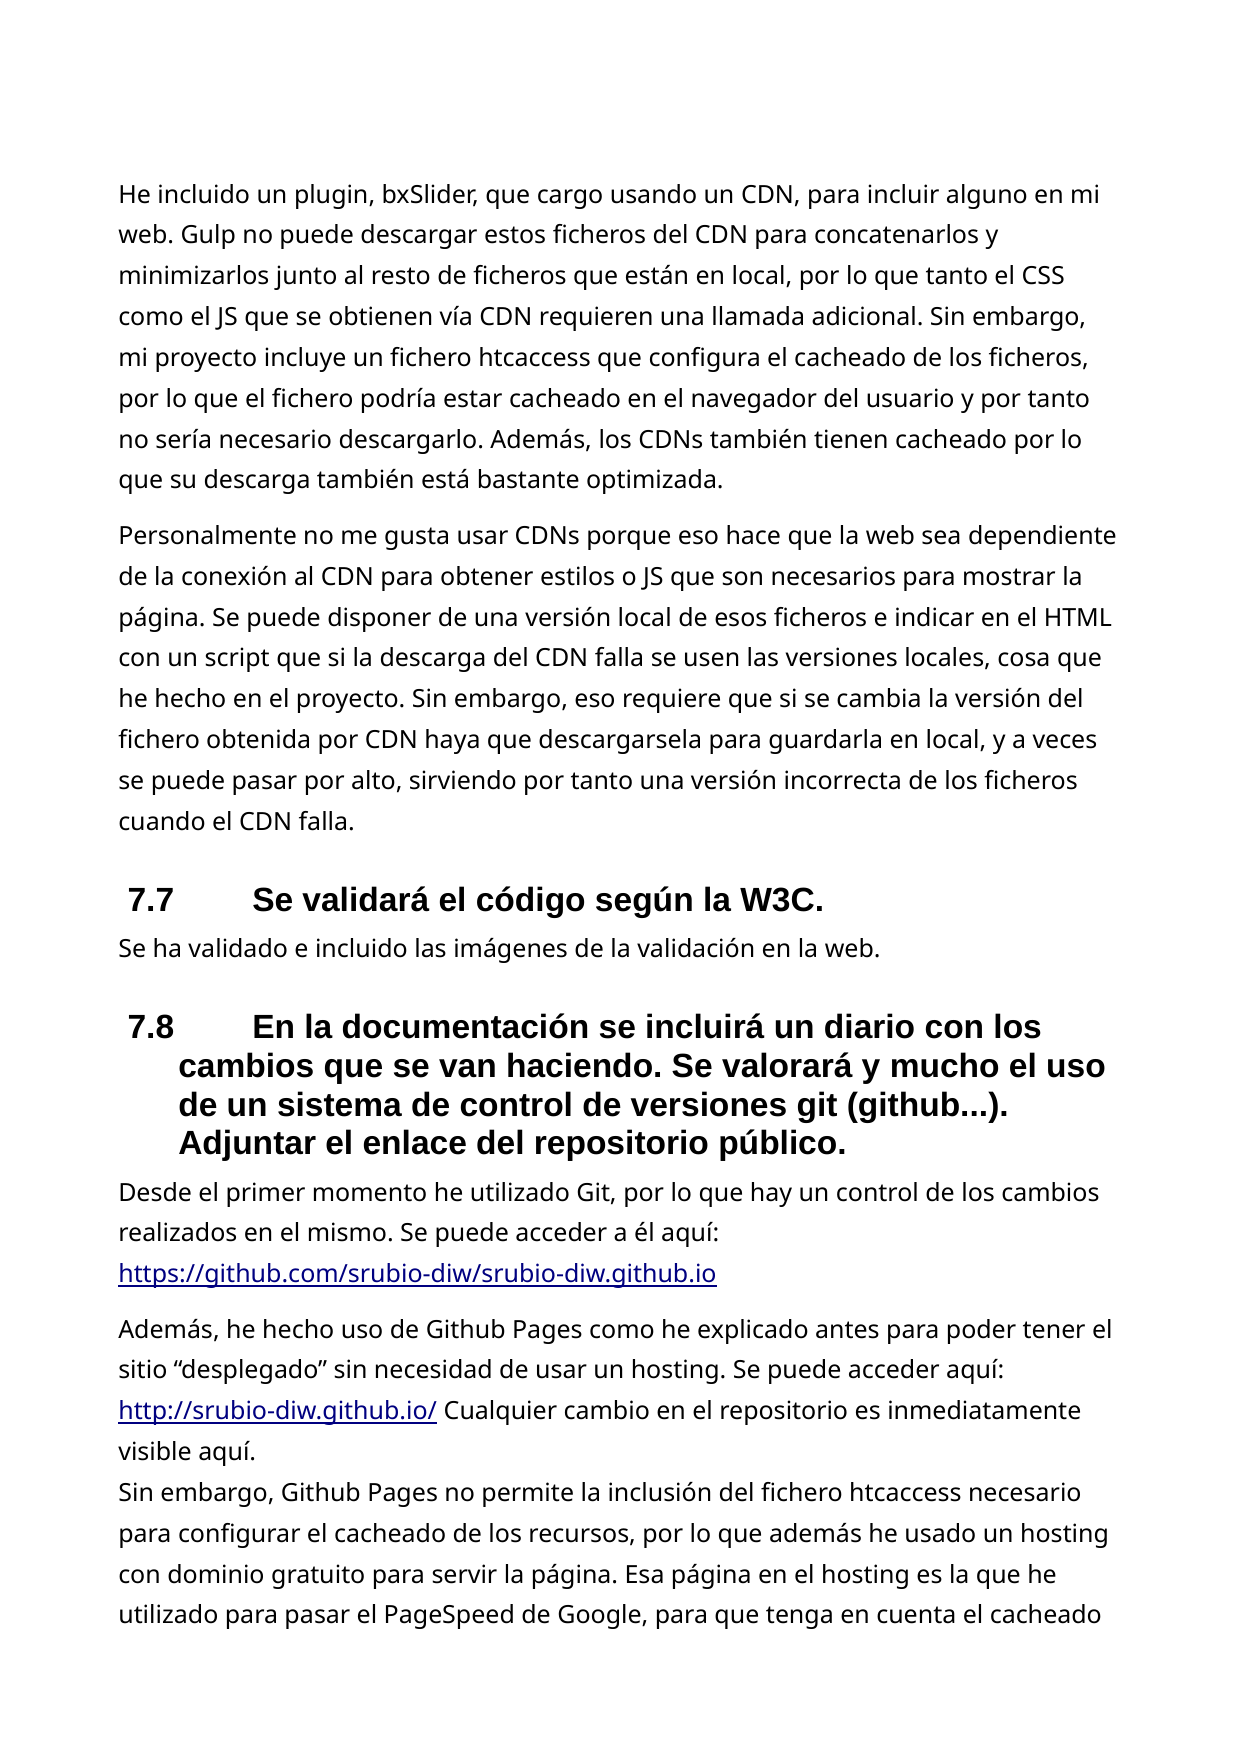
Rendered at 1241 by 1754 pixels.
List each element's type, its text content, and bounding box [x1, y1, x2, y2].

text Desde el primer momento he utilizado Git, por lo que hay un control de los cambios realizados en el mismo. Se puede acceder a él aquí: https://github.com/srubio-diw/srubio-diw.github.io [118, 1174, 1122, 1290]
subtitle En la documentación se incluirá un diario con los cambios que se van haciendo. Se valorará y mucho el uso de un sistema de control de versiones git (github...). Adjuntar el enlace del repositorio público. [118, 1007, 1122, 1162]
text Además, he hecho uso de Github Pages como he explicado antes para poder tener el sitio “desplegado” sin necesidad de usar un hosting. Se puede acceder aquí: http://srubio-diw.github.io/ Cualquier cambio en el repositorio es inmediatamente visible aquí. Sin embargo, Github Pages no permite la inclusión del fichero htcaccess necesario para configurar el cacheado de los recursos, por lo que además he usado un hosting con dominio gratuito para servir la página. Esa página en el hosting es la que he utilizado para pasar el PageSpeed de Google, para que tenga en cuenta el cacheado [118, 1311, 1122, 1631]
text Se ha validado e incluido las imágenes de la validación en la web. [118, 931, 1122, 965]
text He incluido un plugin, bxSlider, que cargo usando un CDN, para incluir alguno en mi web. Gulp no puede descargar estos ficheros del CDN para concatenarlos y minimizarlos junto al resto de ficheros que están en local, por lo que tanto el CSS como el JS que se obtienen vía CDN requieren una llamada adicional. Sin embargo, mi proyecto incluye un fichero htcaccess que configura el cacheado de los ficheros, por lo que el fichero podría estar cacheado en el navegador del usuario y por tanto no sería necesario descargarlo. Además, los CDNs también tienen cacheado por lo que su descarga también está bastante optimizada. [118, 176, 1122, 496]
subtitle Se validará el código según la W3C. [118, 880, 1122, 918]
text Personalmente no me gusta usar CDNs porque eso hace que la web sea dependiente de la conexión al CDN para obtener estilos o JS que son necesarios para mostrar la página. Se puede disponer de una versión local de esos ficheros e indicar en el HTML con un script que si la descarga del CDN falla se usen las versiones locales, cosa que he hecho en el proyecto. Sin embargo, eso requiere que si se cambia la versión del fichero obtenida por CDN haya que descargarsela para guardarla en local, y a veces se puede pasar por alto, sirviendo por tanto una versión incorrecta de los ficheros cuando el CDN falla. [118, 518, 1122, 837]
